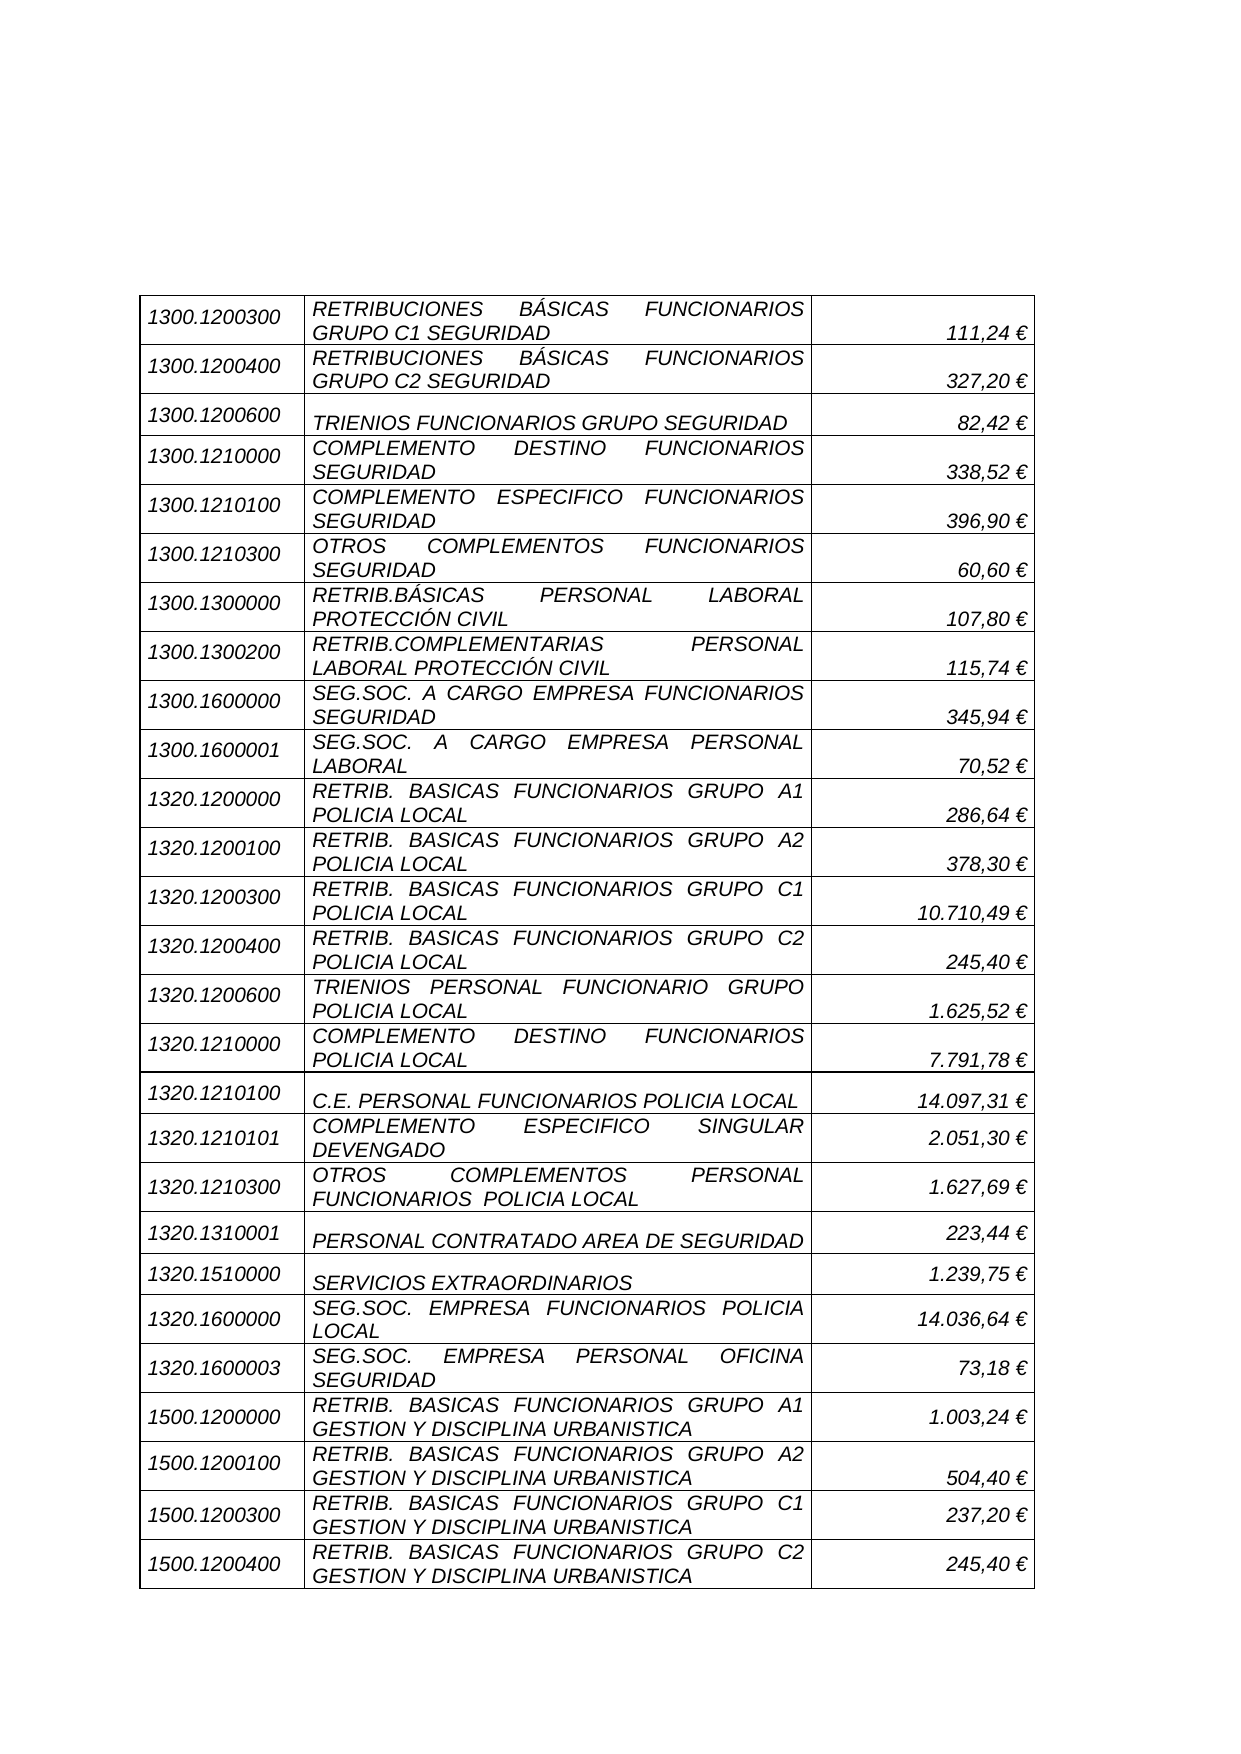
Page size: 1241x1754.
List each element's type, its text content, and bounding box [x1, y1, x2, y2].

table_cell PERSONAL CONTRATADO AREA DE SEGURIDAD [305, 1212, 811, 1253]
table_cell 1.003,24 € [812, 1393, 1034, 1441]
table_cell RETRIB. BASICAS FUNCIONARIOS GRUPO C2 POLICIA LOCAL [305, 926, 811, 973]
table_cell 1320.1210101 [141, 1114, 304, 1162]
table_cell SEG.SOC. A CARGO EMPRESA FUNCIONARIOS SEGURIDAD [305, 681, 811, 729]
table_cell RETRIB. BASICAS FUNCIONARIOS GRUPO A1 POLICIA LOCAL [305, 779, 811, 827]
table_cell COMPLEMENTO DESTINO FUNCIONARIOS SEGURIDAD [305, 436, 811, 484]
table_cell 378,30 € [812, 828, 1034, 876]
table_cell 107,80 € [812, 583, 1034, 631]
table_cell 1320.1200300 [141, 877, 304, 924]
table_cell 1320.1600000 [141, 1295, 304, 1343]
table_cell 1300.1200400 [141, 345, 304, 393]
table_cell SEG.SOC. EMPRESA PERSONAL OFICINA SEGURIDAD [305, 1344, 811, 1392]
table_cell 10.710,49 € [812, 877, 1034, 924]
table_cell COMPLEMENTO ESPECIFICO SINGULAR DEVENGADO [305, 1114, 811, 1162]
table_cell 286,64 € [812, 779, 1034, 827]
table_cell 223,44 € [812, 1212, 1034, 1253]
table_cell 1300.1600000 [141, 681, 304, 729]
table_cell 345,94 € [812, 681, 1034, 729]
table_cell 1300.1210100 [141, 485, 304, 533]
table_cell 1320.1200400 [141, 926, 304, 973]
table_cell TRIENIOS FUNCIONARIOS GRUPO SEGURIDAD [305, 394, 811, 435]
table_cell RETRIB. BASICAS FUNCIONARIOS GRUPO C1 GESTION Y DISCIPLINA URBANISTICA [305, 1491, 811, 1539]
table_cell 1300.1210000 [141, 436, 304, 484]
table_cell 115,74 € [812, 632, 1034, 680]
table_cell OTROS COMPLEMENTOS FUNCIONARIOS SEGURIDAD [305, 534, 811, 582]
table_cell 338,52 € [812, 436, 1034, 484]
table_cell 1320.1210300 [141, 1163, 304, 1211]
table_cell 1300.1300000 [141, 583, 304, 631]
table_cell SEG.SOC. A CARGO EMPRESA PERSONAL LABORAL [305, 730, 811, 778]
table_cell COMPLEMENTO ESPECIFICO FUNCIONARIOS SEGURIDAD [305, 485, 811, 533]
table_cell 82,42 € [812, 394, 1034, 435]
table_cell 1.239,75 € [812, 1254, 1034, 1294]
table_cell RETRIBUCIONES BÁSICAS FUNCIONARIOS GRUPO C1 SEGURIDAD [305, 296, 811, 344]
table_cell SEG.SOC. EMPRESA FUNCIONARIOS POLICIA LOCAL [305, 1295, 811, 1343]
table_cell 1320.1200000 [141, 779, 304, 827]
table_cell RETRIB. BASICAS FUNCIONARIOS GRUPO A2 POLICIA LOCAL [305, 828, 811, 876]
table_cell 237,20 € [812, 1491, 1034, 1539]
table_cell RETRIB.BÁSICAS PERSONAL LABORAL PROTECCIÓN CIVIL [305, 583, 811, 631]
table_cell RETRIBUCIONES BÁSICAS FUNCIONARIOS GRUPO C2 SEGURIDAD [305, 345, 811, 393]
table_cell 7.791,78 € [812, 1024, 1034, 1071]
table_cell 1500.1200300 [141, 1491, 304, 1539]
table_cell 396,90 € [812, 485, 1034, 533]
table_cell 111,24 € [812, 296, 1034, 344]
table_cell 1300.1210300 [141, 534, 304, 582]
table_cell RETRIB. BASICAS FUNCIONARIOS GRUPO C1 POLICIA LOCAL [305, 877, 811, 924]
table_cell OTROS COMPLEMENTOS PERSONAL FUNCIONARIOS POLICIA LOCAL [305, 1163, 811, 1211]
table_cell 1320.1310001 [141, 1212, 304, 1253]
table_cell RETRIB.COMPLEMENTARIAS PERSONAL LABORAL PROTECCIÓN CIVIL [305, 632, 811, 680]
table_cell RETRIB. BASICAS FUNCIONARIOS GRUPO A2 GESTION Y DISCIPLINA URBANISTICA [305, 1442, 811, 1490]
table_cell 1.627,69 € [812, 1163, 1034, 1211]
table_cell 1300.1600001 [141, 730, 304, 778]
table_cell 14.036,64 € [812, 1295, 1034, 1343]
table_cell 70,52 € [812, 730, 1034, 778]
table_cell 1500.1200100 [141, 1442, 304, 1490]
table_cell 1320.1200100 [141, 828, 304, 876]
table_cell TRIENIOS PERSONAL FUNCIONARIO GRUPO POLICIA LOCAL [305, 975, 811, 1022]
table_cell 1.625,52 € [812, 975, 1034, 1022]
table_cell 2.051,30 € [812, 1114, 1034, 1162]
table_cell 1320.1200600 [141, 975, 304, 1022]
table_cell RETRIB. BASICAS FUNCIONARIOS GRUPO C2 GESTION Y DISCIPLINA URBANISTICA [305, 1540, 811, 1588]
table_cell COMPLEMENTO DESTINO FUNCIONARIOS POLICIA LOCAL [305, 1024, 811, 1071]
table_cell 1300.1200600 [141, 394, 304, 435]
table_cell 73,18 € [812, 1344, 1034, 1392]
table_cell 1320.1600003 [141, 1344, 304, 1392]
table_cell 245,40 € [812, 1540, 1034, 1588]
table_cell C.E. PERSONAL FUNCIONARIOS POLICIA LOCAL [305, 1073, 811, 1113]
table_cell 327,20 € [812, 345, 1034, 393]
table_cell RETRIB. BASICAS FUNCIONARIOS GRUPO A1 GESTION Y DISCIPLINA URBANISTICA [305, 1393, 811, 1441]
table_cell 1320.1510000 [141, 1254, 304, 1294]
table_cell SERVICIOS EXTRAORDINARIOS [305, 1254, 811, 1294]
table_cell 245,40 € [812, 926, 1034, 973]
table_cell 1500.1200400 [141, 1540, 304, 1588]
table_cell 1300.1200300 [141, 296, 304, 344]
table_cell 1300.1300200 [141, 632, 304, 680]
table_cell 1320.1210000 [141, 1024, 304, 1071]
table_cell 1320.1210100 [141, 1073, 304, 1113]
table_cell 1500.1200000 [141, 1393, 304, 1441]
table_cell 14.097,31 € [812, 1073, 1034, 1113]
table_cell 60,60 € [812, 534, 1034, 582]
table_cell 504,40 € [812, 1442, 1034, 1490]
